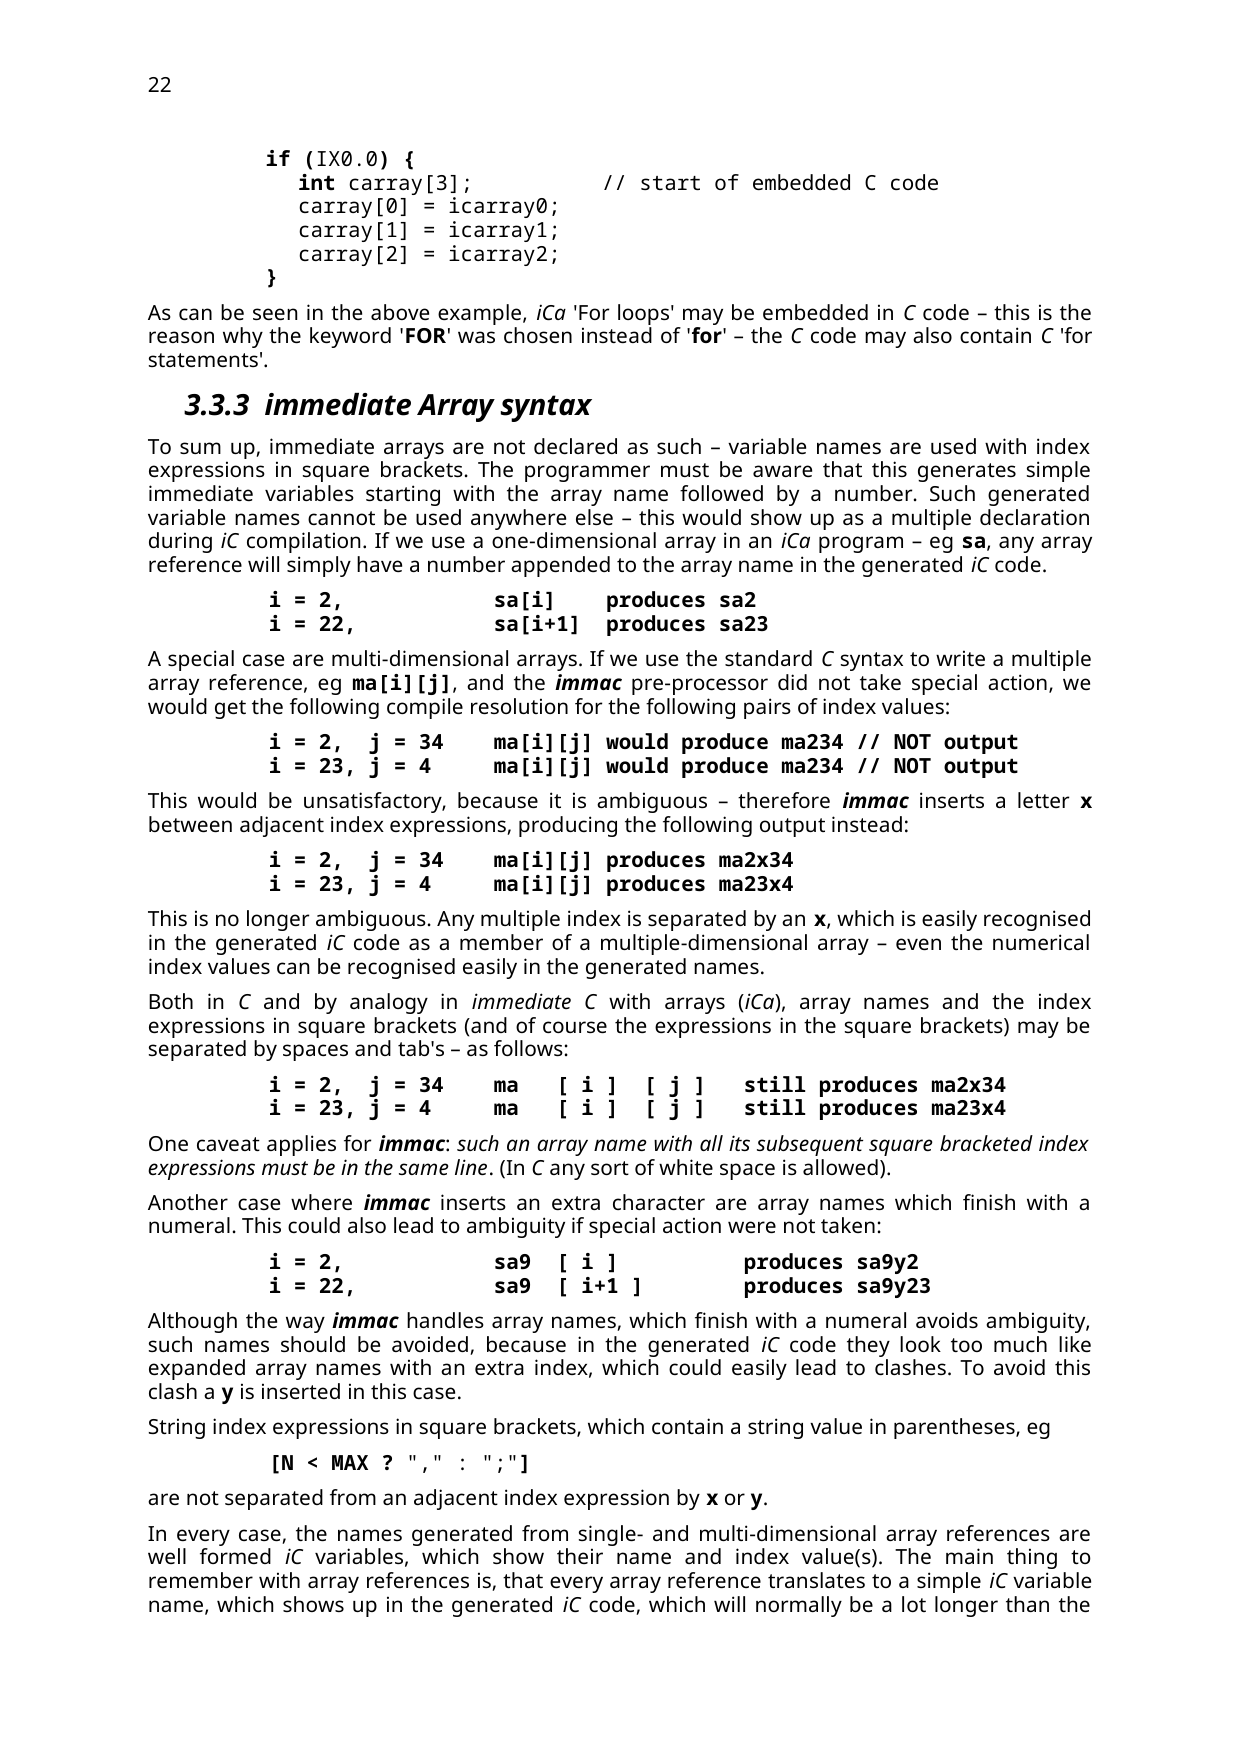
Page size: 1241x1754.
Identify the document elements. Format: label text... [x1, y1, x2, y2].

text i = 2, sa9 [ i ] produces sa9y2 i = 22, sa9 [ i+1 ] produces sa9y23 [268, 1251, 1092, 1298]
text A special case are multi-dimensional arrays. If we use the standard C syntax to write a multiple array reference, eg ma[i][j], and the immac pre-processor did not take special action, we would get the following compile resolution for the following pairs of index values: [148, 648, 1092, 719]
text As can be seen in the above example, iCa 'For loops' may be embedded in C code – this is the reason why the keyword 'FOR' was chosen instead of 'for' – the C code may also contain C 'for statements'. [148, 301, 1092, 372]
text i = 2, j = 34 ma [ i ] [ j ] still produces ma2x34 i = 23, j = 4 ma [ i ] [ j ] still produces ma23x4 [268, 1073, 1092, 1121]
text i = 2, j = 34 ma[i][j] produces ma2x34 i = 23, j = 4 ma[i][j] produces ma23x4 [268, 849, 1092, 896]
text if (IX0.0) { int carray[3]; // start of embedded C code carray[0] = icarray0; carray[1] = icarray1; carray[2] = icarray2; } [265, 148, 1092, 289]
subtitle immediate Array syntax [184, 384, 1092, 423]
text Another case where immac inserts an extra character are array names which finish with a numeral. This could also lead to ambiguity if special action were not taken: [148, 1191, 1092, 1239]
text [N < MAX ? "," : ";"] [268, 1451, 1092, 1475]
text In every case, the names generated from single- and multi-dimensional array references are well formed iC variables, which show their name and index value(s). The main thing to remember with array references is, that every array reference translates to a simple iC variable name, which shows up in the generated iC code, which will normally be a lot longer than the [148, 1522, 1092, 1617]
text To sum up, immediate arrays are not declared as such – variable names are used with index expressions in square brackets. The programmer must be aware that this generates simple immediate variables starting with the array name followed by a number. Such generated variable names cannot be used anywhere else – this would show up as a multiple declaration during iC compilation. If we use a one-dimensional array in an iCa program – eg sa, any array reference will simply have a number appended to the array name in the generated iC code. [148, 435, 1092, 577]
text are not separated from an adjacent index expression by x or y. [148, 1487, 1092, 1510]
text This would be unsatisfactory, because it is ambiguous – therefore immac inserts a letter x between adjacent index expressions, producing the following output instead: [148, 790, 1092, 837]
text i = 2, sa[i] produces sa2 i = 22, sa[i+1] produces sa23 [268, 589, 1092, 636]
text Although the way immac handles array names, which finish with a numeral avoids ambiguity, such names should be avoided, because in the generated iC code they look too much like expanded array names with an extra index, which could easily lead to clashes. To avoid this clash a y is inserted in this case. [148, 1309, 1092, 1404]
text One caveat applies for immac: such an array name with all its subsequent square bracketed index expressions must be in the same line. (In C any sort of white space is allowed). [148, 1132, 1092, 1180]
text Both in C and by analogy in immediate C with arrays (iCa), array names and the index expressions in square brackets (and of course the expressions in the square brackets) may be separated by spaces and tab's – as follows: [148, 991, 1092, 1062]
text This is no longer ambiguous. Any multiple index is separated by an x, which is easily recognised in the generated iC code as a member of a multiple-dimensional array – even the numerical index values can be recognised easily in the generated names. [148, 908, 1092, 979]
text String index expressions in square brackets, which contain a string value in parentheses, eg [148, 1416, 1092, 1439]
text i = 2, j = 34 ma[i][j] would produce ma234 // NOT output i = 23, j = 4 ma[i][j] would produce ma234 // NOT output [268, 731, 1092, 778]
